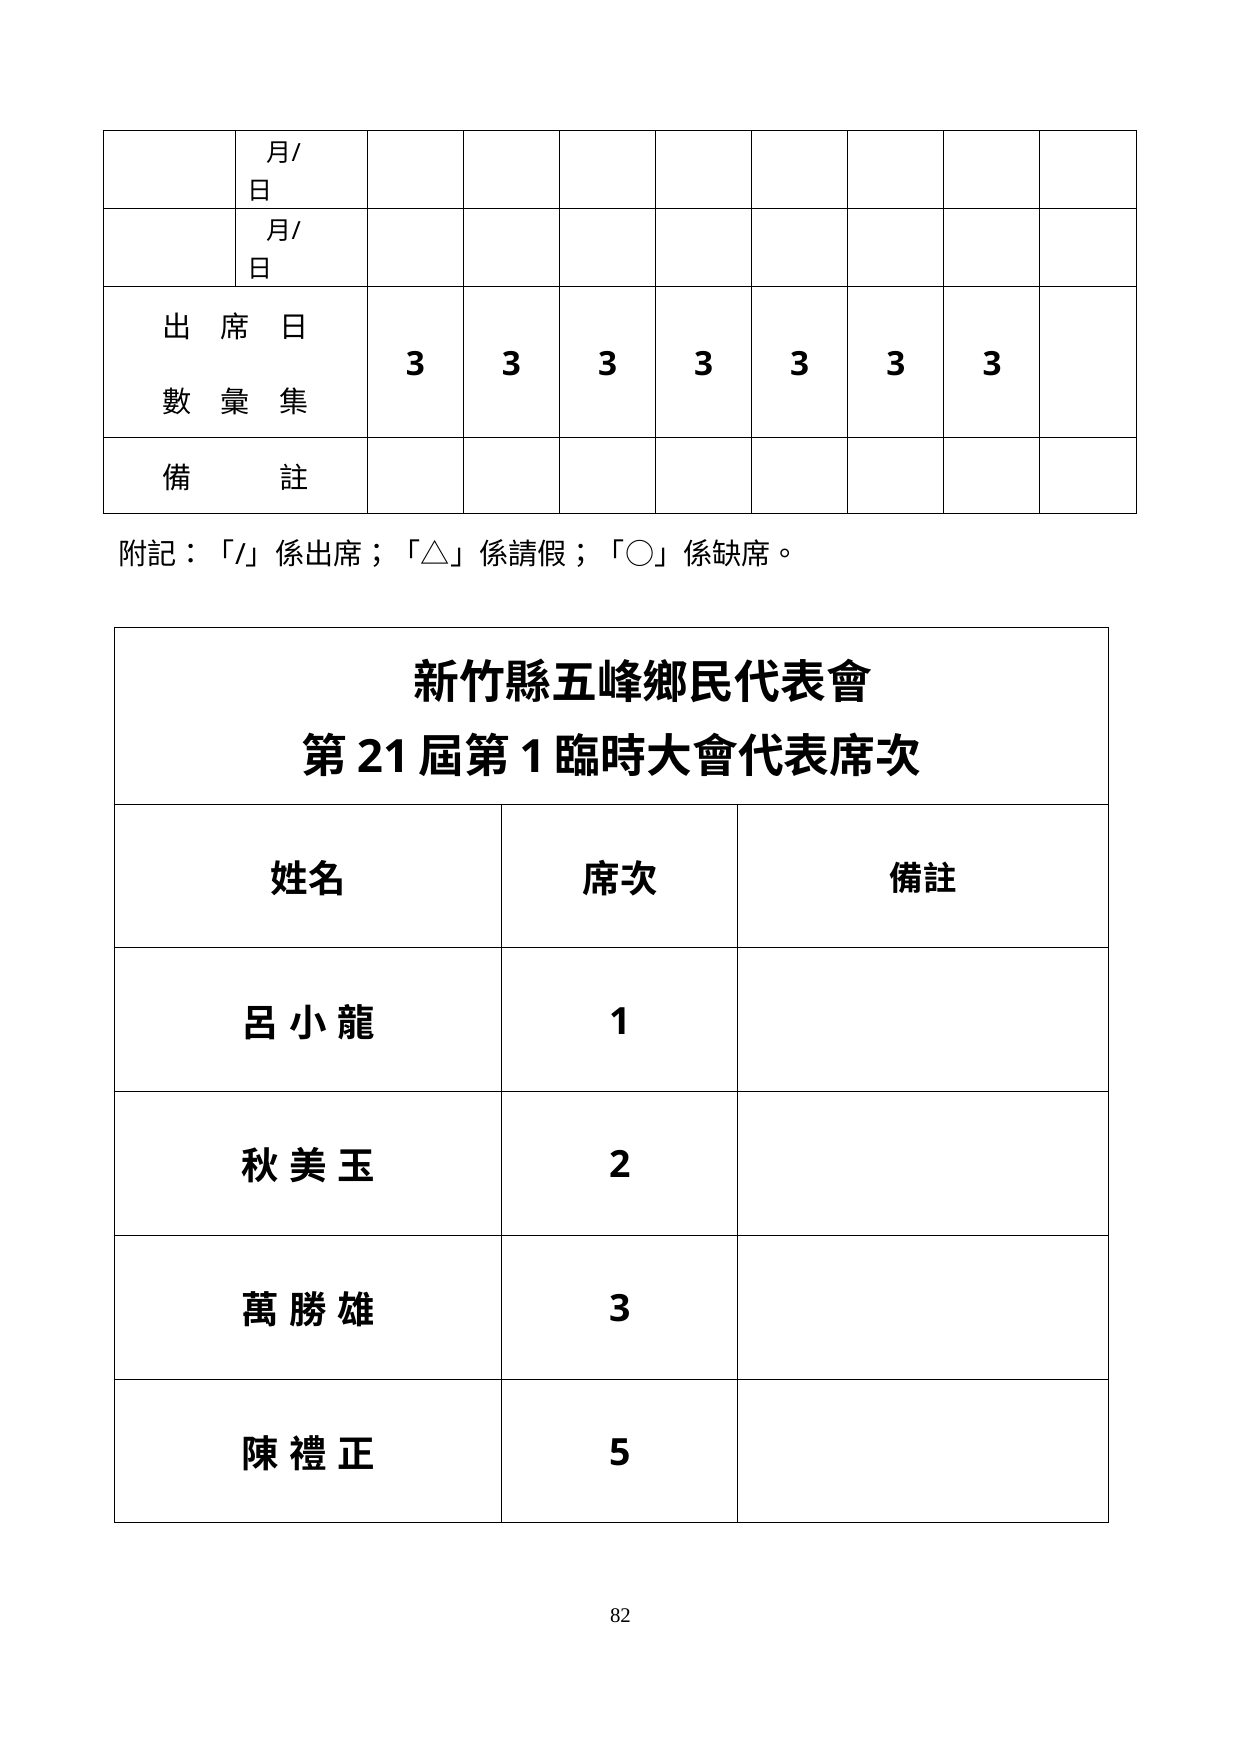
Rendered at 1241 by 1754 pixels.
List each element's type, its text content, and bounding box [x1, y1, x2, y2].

table_cell [752, 131, 847, 208]
table_cell [104, 209, 235, 286]
table_cell 2 [502, 1092, 737, 1235]
table_cell 出 席 日 數 彙 集 [104, 287, 367, 437]
table_cell [848, 438, 943, 513]
table_cell [944, 131, 1039, 208]
table_cell 萬勝雄 [115, 1236, 501, 1378]
text 附記：「/」係出席；「△」係請假；「○」係缺席。 [118, 514, 1122, 589]
table_cell 備註 [738, 805, 1108, 947]
table_cell 3 [368, 287, 463, 437]
table_cell [368, 438, 463, 513]
table_cell [752, 438, 847, 513]
table_cell [1040, 438, 1136, 513]
table_cell 陳禮正 [115, 1380, 501, 1522]
table_cell 3 [560, 287, 655, 437]
table_cell 姓名 [115, 805, 501, 947]
table_cell [738, 1380, 1108, 1522]
table_header 新竹縣五峰鄉民代表會 第21屆第1臨時大會代表席次 [115, 628, 1108, 803]
table_cell [656, 209, 751, 286]
table_cell 4月/20日 [236, 131, 367, 208]
table_cell 3 [656, 287, 751, 437]
table_cell [1040, 287, 1136, 437]
table_cell 4月/20日 [236, 209, 367, 286]
table_cell [368, 131, 463, 208]
table_cell [464, 131, 559, 208]
table_cell [848, 209, 943, 286]
table_cell [1040, 209, 1136, 286]
table_cell [738, 1236, 1108, 1378]
table_cell 3 [848, 287, 943, 437]
table_cell [560, 438, 655, 513]
table_cell [560, 209, 655, 286]
table_cell 3 [752, 287, 847, 437]
table_cell 1 [502, 948, 737, 1091]
table_cell [560, 131, 655, 208]
table_cell [104, 131, 235, 208]
table_cell [656, 438, 751, 513]
table_cell [656, 131, 751, 208]
table_cell 備 註 [104, 438, 367, 513]
table_cell [1040, 131, 1136, 208]
table_cell [944, 209, 1039, 286]
table_cell [464, 209, 559, 286]
table_cell [464, 438, 559, 513]
table_cell 席次 [502, 805, 737, 947]
table_cell 5 [502, 1380, 737, 1522]
table_cell [368, 209, 463, 286]
table_cell 呂小龍 [115, 948, 501, 1091]
table_cell 3 [944, 287, 1039, 437]
table_cell [752, 209, 847, 286]
table_cell [738, 1092, 1108, 1235]
table_cell [848, 131, 943, 208]
table_cell 秋美玉 [115, 1092, 501, 1235]
table_cell [738, 948, 1108, 1091]
table_cell [944, 438, 1039, 513]
table_cell 3 [502, 1236, 737, 1378]
table_cell 3 [464, 287, 559, 437]
